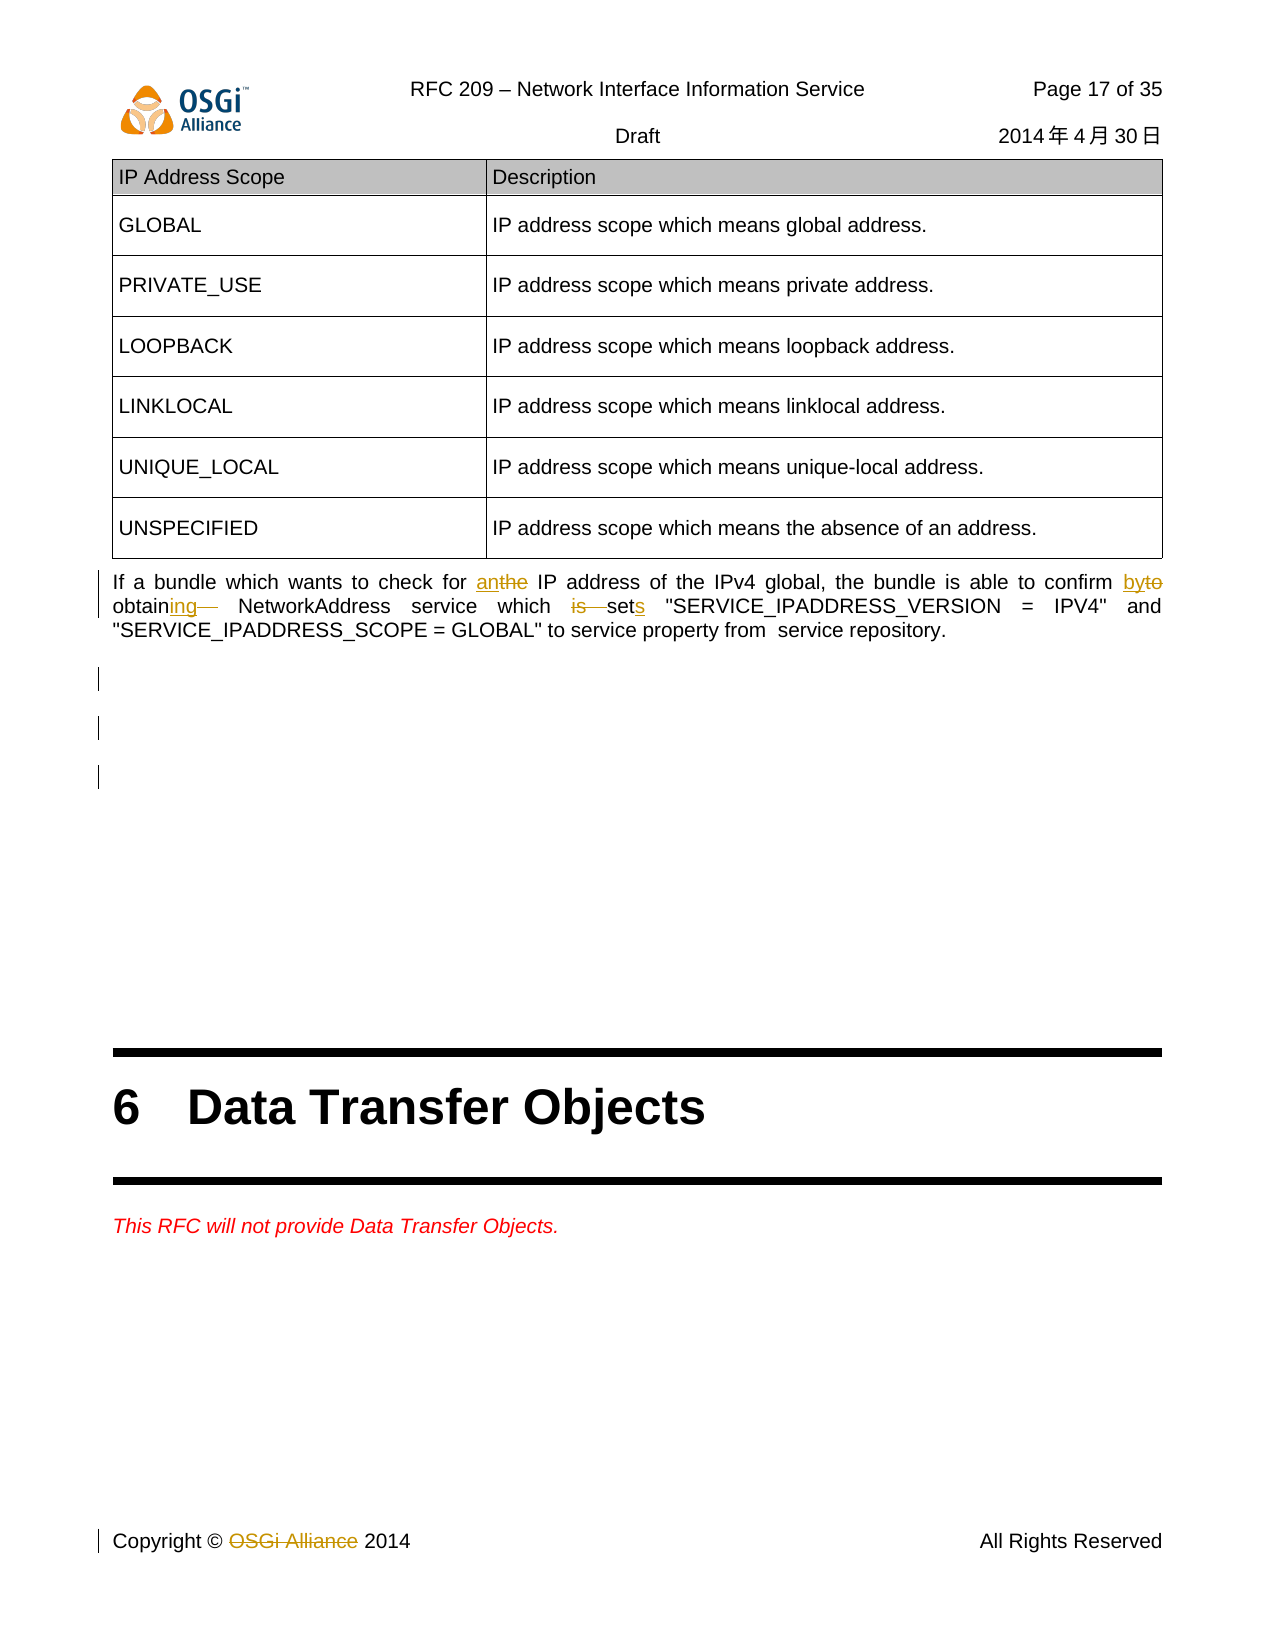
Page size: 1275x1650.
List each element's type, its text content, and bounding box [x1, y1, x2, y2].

table_cell IP address scope which means private address. [487, 256, 1162, 316]
subtitle Data Transfer Objects [112, 1049, 1162, 1185]
table_cell PRIVATE_USE [113, 256, 486, 316]
table_cell IP address scope which means unique-local address. [487, 438, 1162, 497]
text If a bundle which wants to check for an IP address of the IPv4 global, the bundle is able to confirm by obtaining NetworkAddress service which sets "SERVICE_IPADDRESS_VERSION = IPV4" and "SERVICE_IPADDRESS_SCOPE = GLOBAL" to service property from service repository. [112, 570, 1162, 642]
table_cell IP address scope which means loopback address. [487, 317, 1162, 376]
table_header IP Address Scope [113, 160, 486, 194]
picture [113, 78, 257, 142]
text This RFC will not provide Data Transfer Objects. [112, 1214, 1162, 1238]
table_cell GLOBAL [113, 196, 486, 255]
table_cell UNSPECIFIED [113, 498, 486, 558]
table_cell UNIQUE_LOCAL [113, 438, 486, 497]
table_cell IP address scope which means linklocal address. [487, 377, 1162, 437]
table_cell IP address scope which means the absence of an address. [487, 498, 1162, 558]
table_cell LOOPBACK [113, 317, 486, 376]
table_cell LINKLOCAL [113, 377, 486, 437]
table_header Description [487, 160, 1162, 194]
table_cell IP address scope which means global address. [487, 196, 1162, 255]
